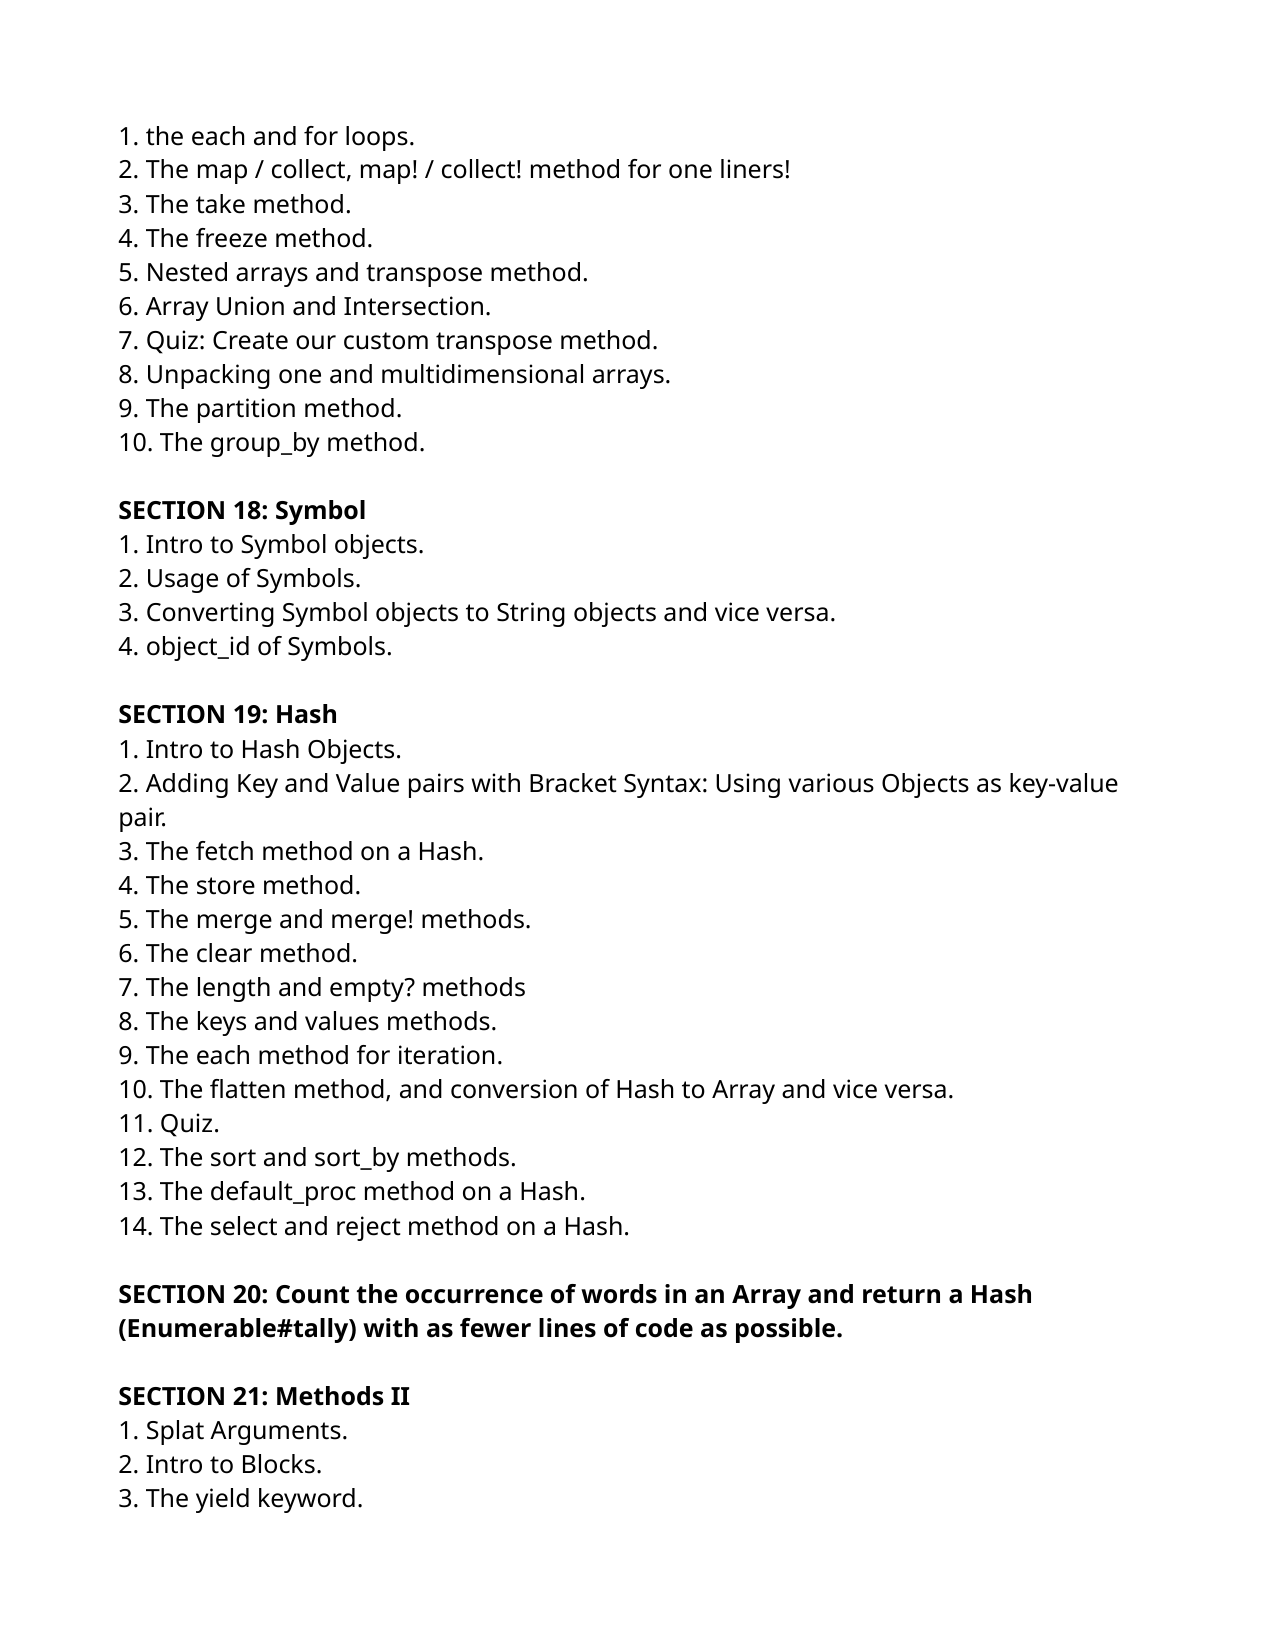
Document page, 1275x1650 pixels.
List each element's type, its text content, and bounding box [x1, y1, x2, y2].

text 13. The default_proc method on a Hash. [118, 1174, 1157, 1208]
text 6. The clear method. [118, 936, 1157, 970]
text 5. The merge and merge! methods. [118, 902, 1157, 936]
text SECTION 20: Count the occurrence of words in an Array and return a Hash (Enumerable#tally) with as fewer lines of code as possible. [118, 1276, 1157, 1344]
text 8. Unpacking one and multidimensional arrays. [118, 357, 1157, 391]
text 2. Usage of Symbols. [118, 561, 1157, 595]
text 2. The map / collect, map! / collect! method for one liners! [118, 152, 1157, 186]
text 1. the each and for loops. [118, 118, 1157, 152]
text 14. The select and reject method on a Hash. [118, 1208, 1157, 1242]
text 4. object_id of Symbols. [118, 629, 1157, 663]
text 10. The flatten method, and conversion of Hash to Array and vice versa. [118, 1072, 1157, 1106]
text 6. Array Union and Intersection. [118, 288, 1157, 322]
text 8. The keys and values methods. [118, 1004, 1157, 1038]
text 7. Quiz: Create our custom transpose method. [118, 322, 1157, 357]
text 1. Splat Arguments. [118, 1412, 1157, 1447]
text 4. The store method. [118, 867, 1157, 902]
text 3. The fetch method on a Hash. [118, 833, 1157, 867]
text 5. Nested arrays and transpose method. [118, 254, 1157, 288]
text SECTION 21: Methods II [118, 1378, 1157, 1412]
text 12. The sort and sort_by methods. [118, 1140, 1157, 1174]
text 2. Adding Key and Value pairs with Bracket Syntax: Using various Objects as key-value pair. [118, 765, 1157, 833]
text 2. Intro to Blocks. [118, 1447, 1157, 1481]
text 9. The each method for iteration. [118, 1038, 1157, 1072]
text 3. The yield keyword. [118, 1481, 1157, 1515]
text 10. The group_by method. [118, 425, 1157, 459]
text 4. The freeze method. [118, 220, 1157, 254]
text 11. Quiz. [118, 1106, 1157, 1140]
text 3. The take method. [118, 186, 1157, 220]
text 7. The length and empty? methods [118, 970, 1157, 1004]
text SECTION 19: Hash 1. Intro to Hash Objects. [118, 697, 1157, 765]
text 3. Converting Symbol objects to String objects and vice versa. [118, 595, 1157, 629]
text SECTION 18: Symbol 1. Intro to Symbol objects. [118, 493, 1157, 561]
text 9. The partition method. [118, 391, 1157, 425]
